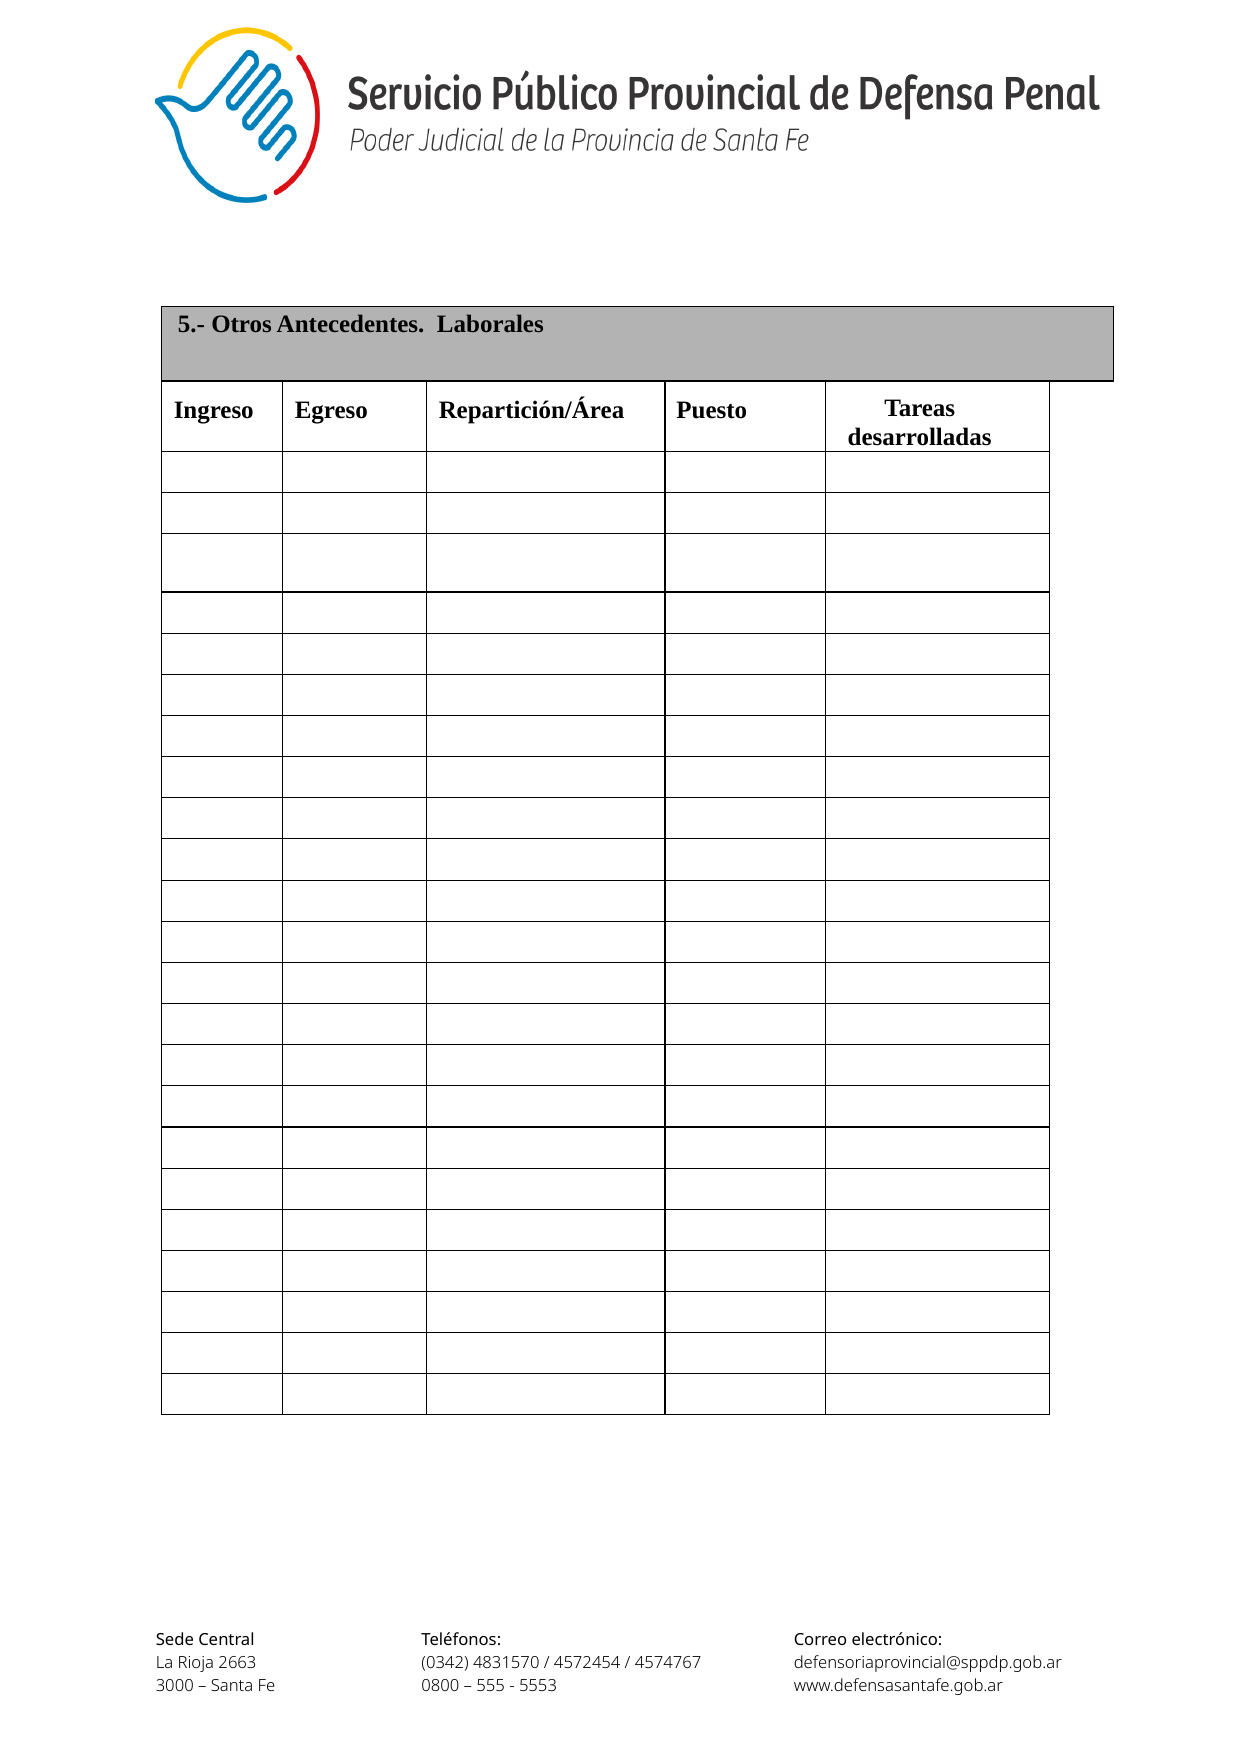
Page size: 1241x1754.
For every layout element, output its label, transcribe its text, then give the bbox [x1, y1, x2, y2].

table_cell [283, 881, 426, 921]
table_cell [427, 1292, 664, 1332]
table_cell [1050, 880, 1113, 921]
table_cell [427, 839, 664, 879]
table_cell [162, 798, 282, 838]
table_cell [826, 675, 1049, 715]
table_cell [666, 757, 825, 797]
table_cell [162, 534, 282, 591]
table_cell [162, 1045, 282, 1085]
table_cell [666, 1292, 825, 1332]
table_cell [826, 963, 1049, 1003]
table_cell [427, 922, 664, 962]
table_cell [162, 881, 282, 921]
table_cell [666, 1251, 825, 1291]
table_cell [826, 881, 1049, 921]
table_cell [283, 1333, 426, 1373]
table_cell [427, 1251, 664, 1291]
table_cell [427, 1169, 664, 1209]
table_cell [826, 839, 1049, 879]
table_cell [427, 881, 664, 921]
table_cell [283, 1128, 426, 1167]
picture [154, 104, 235, 203]
table_cell [1050, 1003, 1113, 1044]
table_cell [162, 839, 282, 879]
table_cell [427, 675, 664, 715]
table_cell [283, 493, 426, 533]
table_cell [666, 922, 825, 962]
table_cell [666, 1128, 825, 1167]
table_cell [427, 534, 664, 591]
table_cell [283, 1086, 426, 1126]
table_cell Ingreso [162, 382, 282, 451]
table_cell [826, 1086, 1049, 1126]
table_cell [162, 634, 282, 674]
table_cell [826, 757, 1049, 797]
table_cell [666, 963, 825, 1003]
table_cell [162, 1374, 282, 1414]
table_cell [1050, 921, 1113, 962]
table_cell [283, 634, 426, 674]
table_cell [162, 1292, 282, 1332]
table_cell [826, 534, 1049, 591]
table_cell [427, 493, 664, 533]
table_cell [666, 1169, 825, 1209]
table_cell [427, 963, 664, 1003]
table_cell [283, 1169, 426, 1209]
table_cell [162, 1210, 282, 1250]
table_cell [283, 1004, 426, 1044]
table_cell [427, 1045, 664, 1085]
table_cell [826, 1045, 1049, 1085]
table_cell [826, 716, 1049, 756]
table_cell [666, 534, 825, 591]
table_cell [427, 798, 664, 838]
table_cell [1050, 797, 1113, 838]
table_cell [1050, 674, 1113, 715]
table_cell [826, 493, 1049, 533]
table_cell [666, 798, 825, 838]
table_cell [826, 1374, 1049, 1414]
table_cell [666, 881, 825, 921]
picture [154, 27, 1100, 203]
table_cell [666, 634, 825, 674]
table_cell [826, 593, 1049, 633]
table_cell [826, 634, 1049, 674]
table_cell [283, 593, 426, 633]
table_cell [283, 452, 426, 492]
table_cell [1050, 1373, 1113, 1414]
table_cell [162, 1169, 282, 1209]
table_cell [1050, 838, 1113, 879]
table_cell [1050, 1126, 1113, 1167]
table_cell [283, 757, 426, 797]
table_cell [666, 839, 825, 879]
table_cell [283, 798, 426, 838]
table_cell [826, 1251, 1049, 1291]
table_cell [1050, 962, 1113, 1003]
table_cell [427, 1210, 664, 1250]
table_cell [826, 1210, 1049, 1250]
table_cell [666, 1210, 825, 1250]
table_cell [162, 593, 282, 633]
table_cell [162, 675, 282, 715]
table_cell [283, 675, 426, 715]
table_cell [666, 1045, 825, 1085]
table_cell [427, 1374, 664, 1414]
table_cell [283, 716, 426, 756]
table_cell [1050, 591, 1113, 633]
table_cell [826, 1333, 1049, 1373]
table_cell [162, 922, 282, 962]
table_cell [826, 1169, 1049, 1209]
table_cell [1050, 1332, 1113, 1373]
table_cell [162, 757, 282, 797]
table_cell Puesto [666, 382, 825, 451]
table_cell [1050, 382, 1113, 591]
table_cell Egreso [283, 382, 426, 451]
table_cell [162, 963, 282, 1003]
table_cell [1050, 715, 1113, 756]
table_cell [162, 1251, 282, 1291]
table_cell [1050, 1085, 1113, 1126]
table_cell [826, 1128, 1049, 1167]
table_cell [666, 1374, 825, 1414]
table_cell [1050, 1168, 1113, 1209]
table_cell [427, 1004, 664, 1044]
table_cell [1050, 1209, 1113, 1250]
table_cell [162, 1128, 282, 1167]
table_cell [162, 452, 282, 492]
table_cell [826, 452, 1049, 492]
table_cell [666, 1333, 825, 1373]
table_cell [1050, 1250, 1113, 1291]
table_cell [826, 1292, 1049, 1332]
table_cell [666, 1004, 825, 1044]
table_cell [162, 1333, 282, 1373]
table_cell [162, 1086, 282, 1126]
table_cell [1050, 756, 1113, 797]
table_cell [283, 1045, 426, 1085]
table_cell [283, 963, 426, 1003]
table_cell [826, 798, 1049, 838]
table_cell [826, 922, 1049, 962]
table_cell [666, 493, 825, 533]
table_cell [427, 757, 664, 797]
table_cell [283, 1210, 426, 1250]
table_cell [666, 452, 825, 492]
table_cell [1050, 1044, 1113, 1085]
table_cell [162, 716, 282, 756]
table_cell [283, 1251, 426, 1291]
table_cell [427, 1128, 664, 1167]
table_cell [427, 452, 664, 492]
table_cell [666, 716, 825, 756]
table_cell [427, 716, 664, 756]
table_cell [1050, 1291, 1113, 1332]
table_cell [283, 1292, 426, 1332]
table_cell Tareas desarrolladas [826, 382, 1049, 451]
table_cell [427, 593, 664, 633]
table_cell [283, 922, 426, 962]
table_cell [826, 1004, 1049, 1044]
table_cell [427, 1333, 664, 1373]
table_cell [283, 839, 426, 879]
table_cell [162, 493, 282, 533]
table_cell [666, 675, 825, 715]
table_cell [666, 1086, 825, 1126]
table_cell [283, 534, 426, 591]
table_cell [666, 593, 825, 633]
table_cell [427, 1086, 664, 1126]
table_cell [283, 1374, 426, 1414]
table_header 5.- Otros Antecedentes. Laborales [162, 307, 1113, 380]
table_cell Repartición/Área [427, 382, 664, 451]
table_cell [1050, 633, 1113, 674]
table_cell [162, 1004, 282, 1044]
table_cell [427, 634, 664, 674]
